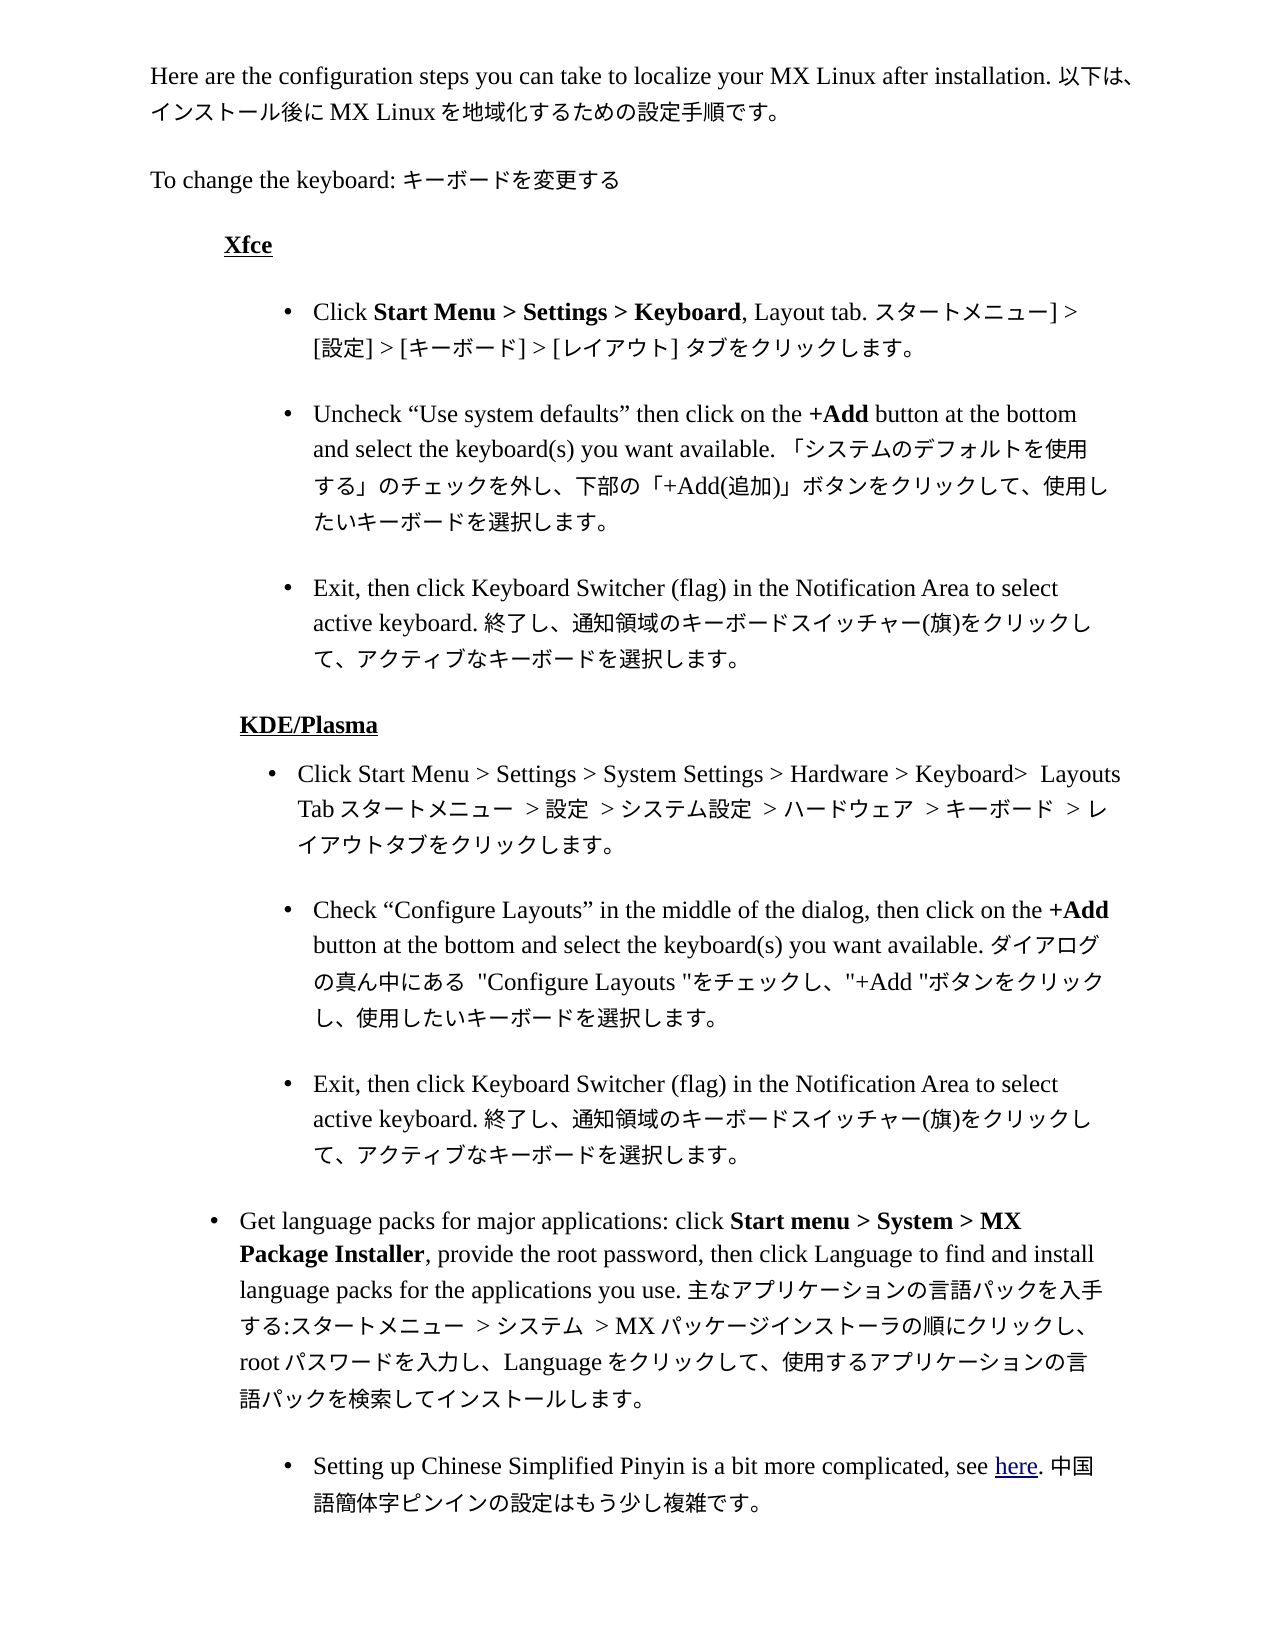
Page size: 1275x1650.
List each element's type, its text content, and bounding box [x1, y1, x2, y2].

list KDE/Plasma [210, 710, 1109, 739]
list Uncheck “Use system defaults” then click on the +Add button at the bottom and select the keyboard(s) you want available. 「システムのデフォルトを使用する」のチェックを外し、下部の「+Add(追加)」ボタンをクリックして、使用したいキーボードを選択します。 [283, 399, 1109, 537]
list Click Start Menu > Settings > Keyboard, Layout tab. スタートメニュー] > [設定] > [キーボード] > [レイアウト] タブをクリックします。 [283, 295, 1109, 363]
text Here are the configuration steps you can take to localize your MX Linux after installation. 以下は、インストール後にMX Linuxを地域化するための設定手順です。 [150, 59, 1125, 127]
list Exit, then click Keyboard Switcher (flag) in the Notification Area to select active keyboard. 終了し、通知領域のキーボードスイッチャー(旗)をクリックして、アクティブなキーボードを選択します。 [283, 1069, 1109, 1170]
list Setting up Chinese Simplified Pinyin is a bit more complicated, see here. 中国語簡体字ピンインの設定はもう少し複雑です。 [283, 1449, 1109, 1517]
list Get language packs for major applications: click Start menu > System > MX Package Installer, provide the root password, then click Language to find and install language packs for the applications you use. 主なアプリケーションの言語パックを入手する:スタートメニュー > システム > MXパッケージインストーラの順にクリックし、rootパスワードを入力し、Languageをクリックして、使用するアプリケーションの言語パックを検索してインストールします。 [210, 1206, 1109, 1413]
list Exit, then click Keyboard Switcher (flag) in the Notification Area to select active keyboard. 終了し、通知領域のキーボードスイッチャー(旗)をクリックして、アクティブなキーボードを選択します。 [283, 573, 1109, 674]
list Click Start Menu > Settings > System Settings > Hardware > Keyboard> Layouts Tabスタートメニュー > 設定 > システム設定 > ハードウェア > キーボード > レイアウトタブをクリックします。 [268, 759, 1125, 860]
list Check “Configure Layouts” in the middle of the dialog, then click on the +Add button at the bottom and select the keyboard(s) you want available. ダイアログの真ん中にある "Configure Layouts "をチェックし、"+Add "ボタンをクリックし、使用したいキーボードを選択します。 [283, 895, 1109, 1033]
list Xfce [194, 231, 1109, 259]
text To change the keyboard: キーボードを変更する [150, 163, 1109, 195]
